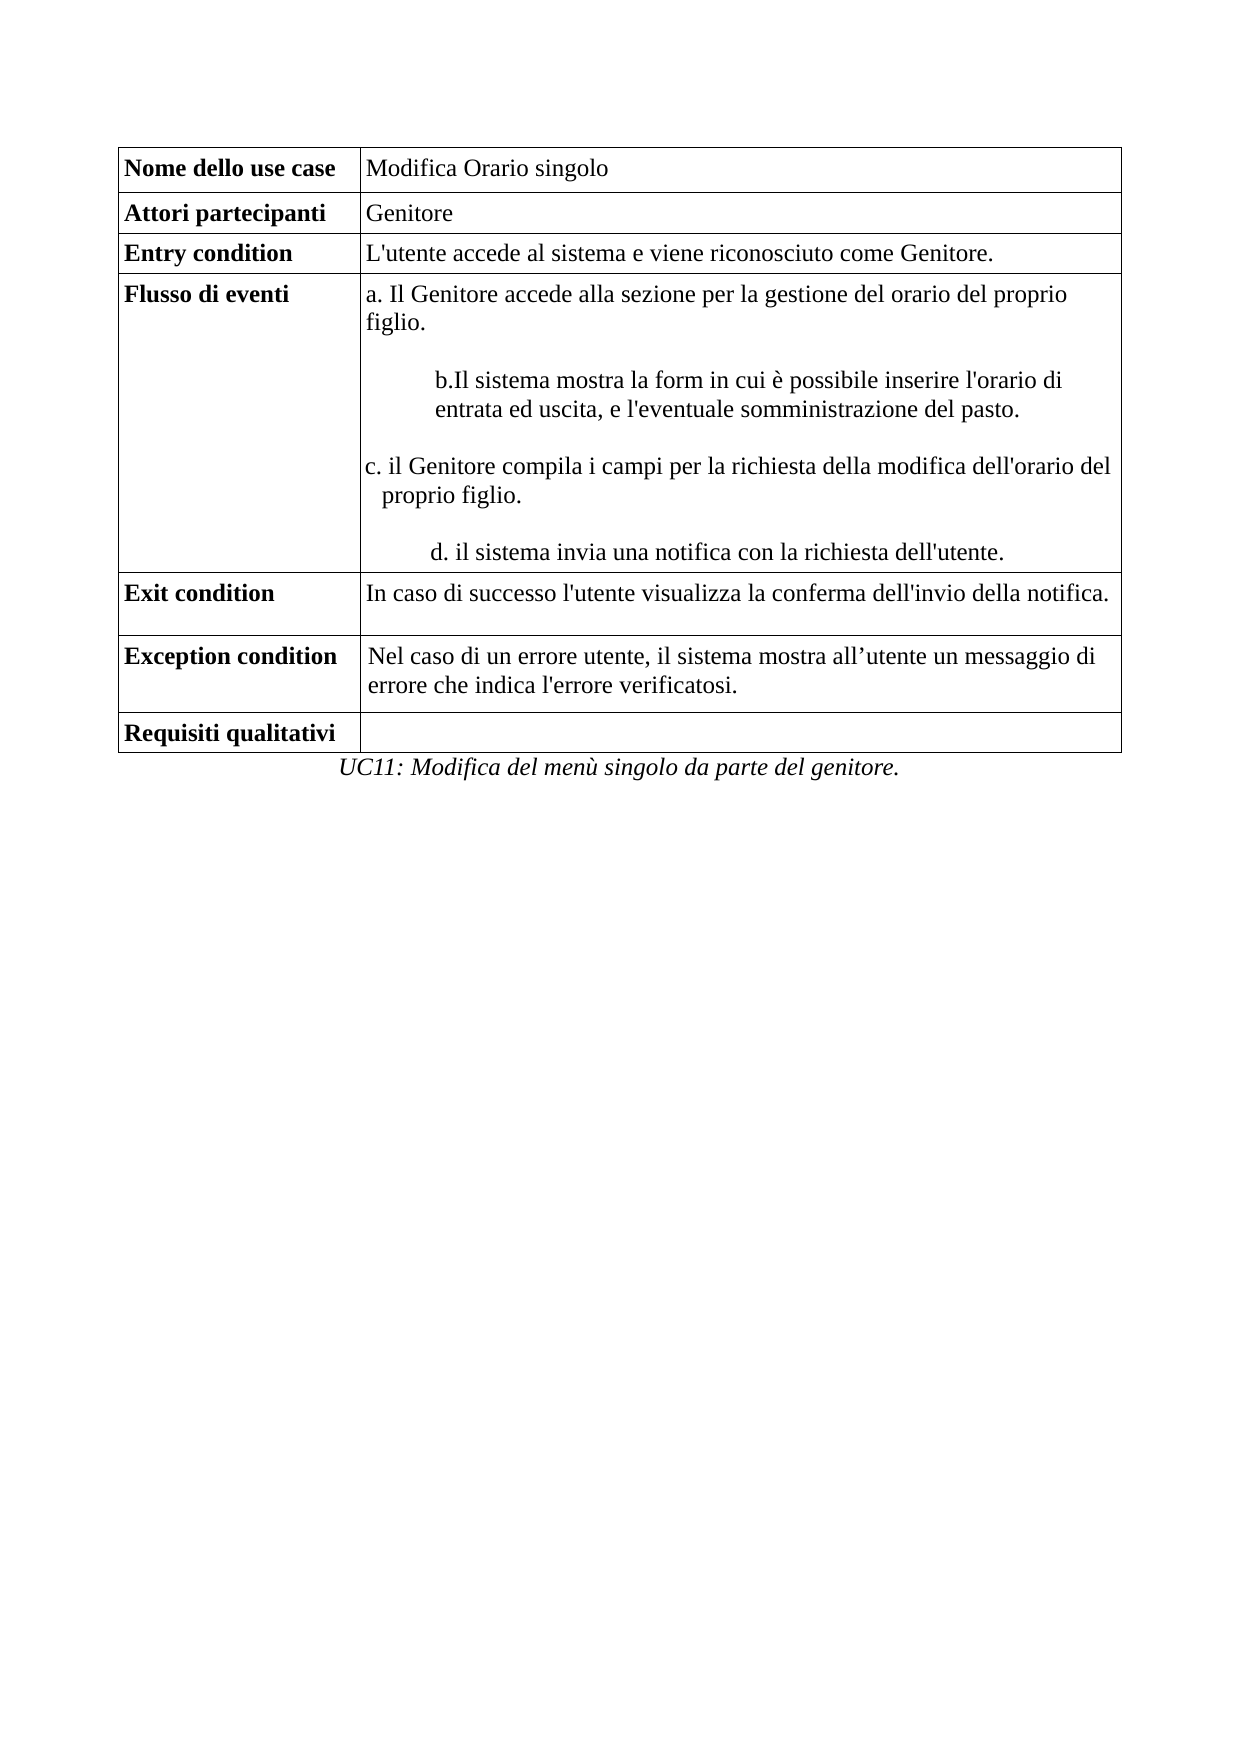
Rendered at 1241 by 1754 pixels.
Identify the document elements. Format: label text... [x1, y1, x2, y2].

text UC11: Modifica del menù singolo da parte del genitore. [118, 753, 1122, 781]
table_cell Exit condition [119, 573, 360, 635]
table_cell Exception condition [119, 636, 360, 712]
table_cell L'utente accede al sistema e viene riconosciuto come Genitore. [361, 234, 1121, 273]
table_cell Entry condition [119, 234, 360, 273]
table_cell Requisiti qualitativi [119, 713, 360, 752]
table_cell In caso di successo l'utente visualizza la conferma dell'invio della notifica. [361, 573, 1121, 635]
table_cell Genitore [361, 193, 1121, 232]
table_cell Flusso di eventi [119, 274, 360, 572]
table_cell a. Il Genitore accede alla sezione per la gestione del orario del proprio figlio. b.Il sistema mostra la form in cui è possibile inserire l'orario di entrata ed uscita, e l'eventuale somministrazione del pasto. c. il Genitore compila i campi per la richiesta della modifica dell'orario del proprio figlio. d. il sistema invia una notifica con la richiesta dell'utente. [361, 274, 1121, 572]
table_cell Attori partecipanti [119, 193, 360, 232]
table_cell Nel caso di un errore utente, il sistema mostra all’utente un messaggio di errore che indica l'errore verificatosi. [361, 636, 1121, 712]
table_header Nome dello use case [119, 148, 360, 192]
table_header Modifica Orario singolo [361, 148, 1121, 192]
table_cell [361, 713, 1121, 752]
